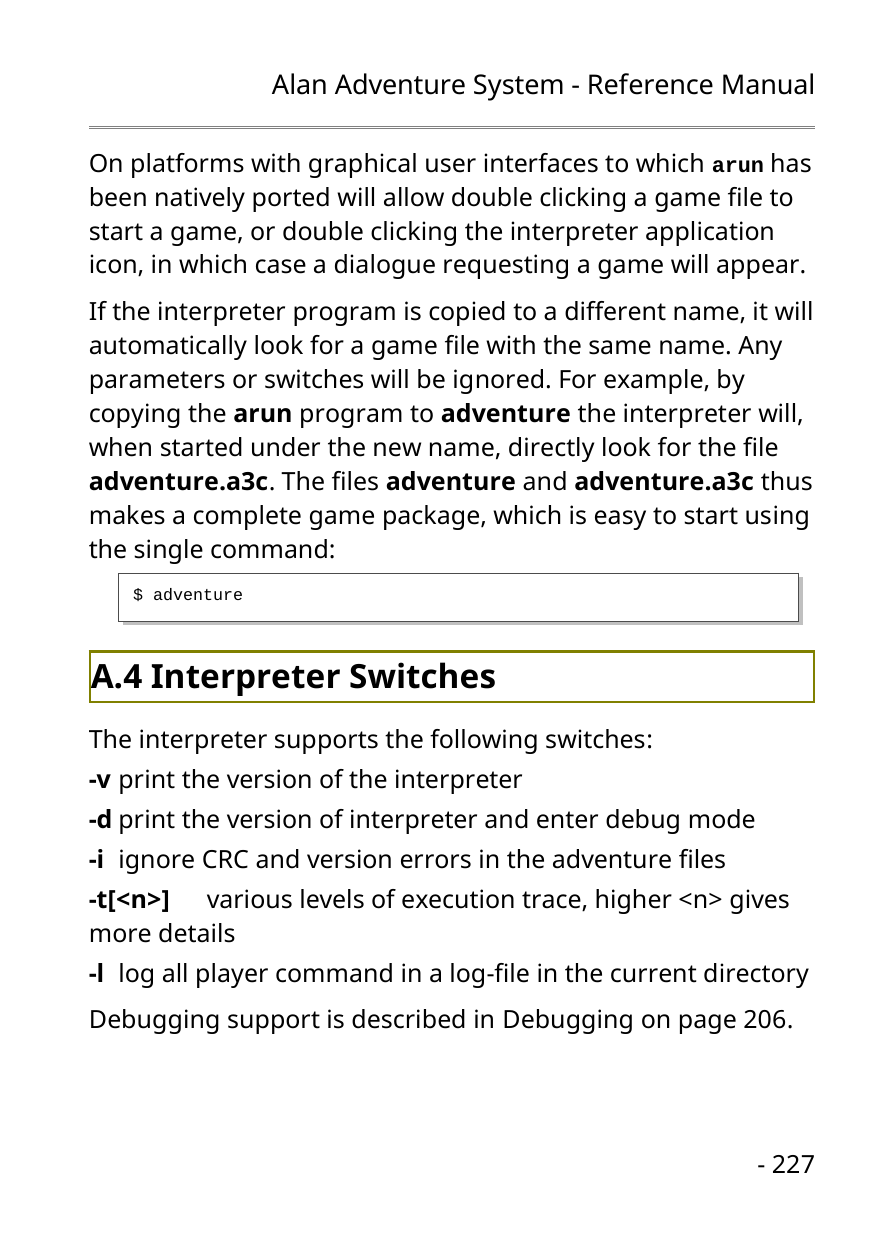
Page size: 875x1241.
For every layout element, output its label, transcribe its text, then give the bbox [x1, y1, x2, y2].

list -d print the version of interpreter and enter debug mode [88, 802, 815, 836]
text On platforms with graphical user interfaces to which arun has been natively ported will allow double clicking a game file to start a game, or double clicking the interpreter application icon, in which case a dialogue requesting a game will appear. [88, 146, 815, 281]
list -i ignore CRC and version errors in the adventure files [88, 842, 815, 876]
text Debugging support is described in Debugging on page 164. [88, 1002, 815, 1036]
text $ adventure [119, 574, 798, 621]
text If the interpreter program is copied to a different name, it will automatically look for a game file with the same name. Any parameters or switches will be ig­nored. For example, by copying the arun program to adventure the interpret­er will, when started under the new name, directly look for the file adven­ture.a3c. The files adventure and adventure.a3c thus makes a complete game package, which is easy to start us­ing the single command: [88, 294, 815, 566]
list -t[<n>] various levels of execution trace, higher <n> gives more details [88, 882, 815, 950]
text The interpreter supports the following switches: [88, 722, 815, 756]
subtitle Interpreter Switches [91, 653, 813, 701]
list -v print the version of the interpreter [88, 762, 815, 796]
list -l log all player command in a log-file in the current directory [88, 956, 815, 989]
